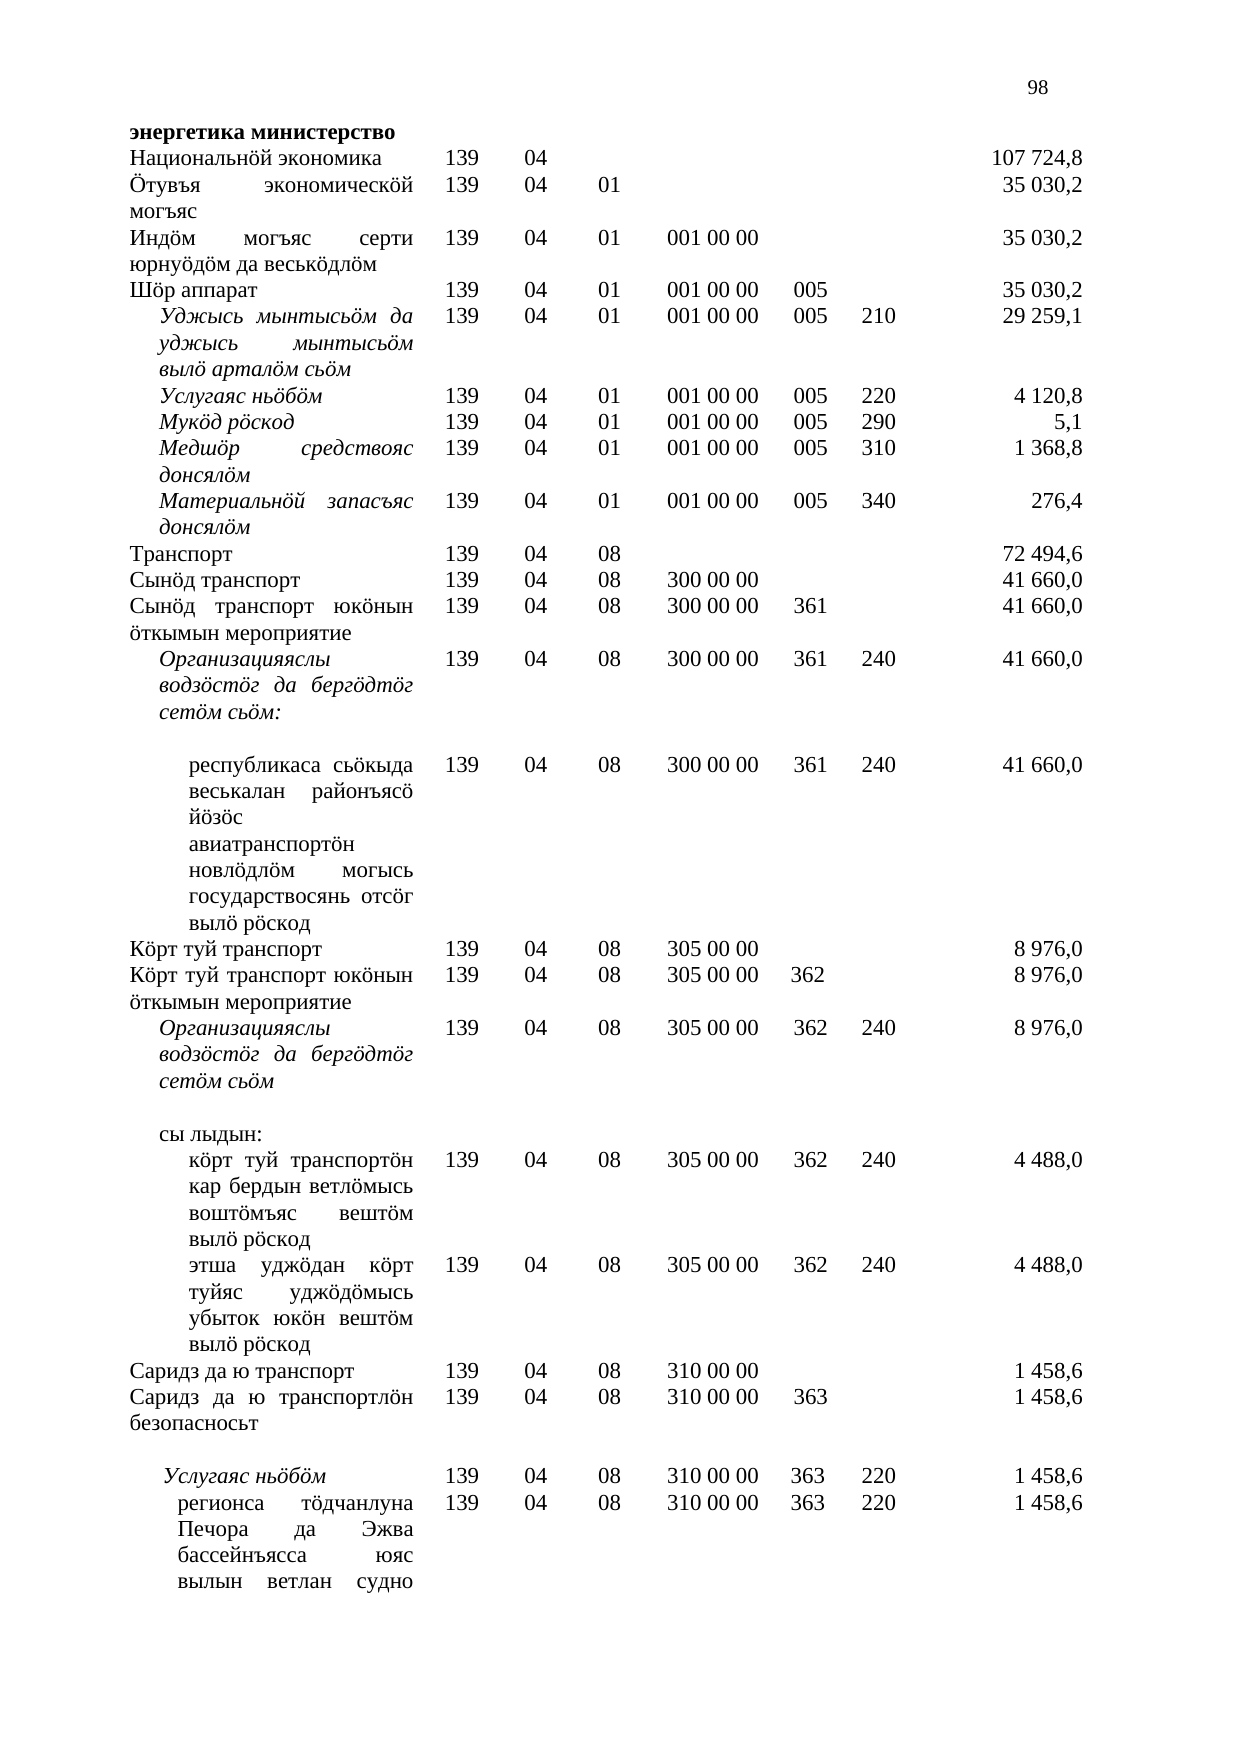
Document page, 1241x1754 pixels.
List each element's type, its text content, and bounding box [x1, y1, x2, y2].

table_cell 001 00 00 [646, 303, 779, 382]
table_cell [842, 276, 916, 303]
table_cell 107 724,8 [916, 145, 1094, 171]
table_cell 1 458,6 [916, 1462, 1094, 1488]
table_cell 04 [499, 382, 572, 408]
table_cell 220 [842, 1462, 916, 1488]
table_cell 08 [573, 1383, 646, 1462]
table_cell 240 [842, 751, 916, 935]
table_cell 139 [425, 171, 498, 223]
table_cell Индöм могъяс серти юрнуöдöм да веськöдлöм [118, 224, 425, 276]
table_cell 362 [779, 1251, 842, 1357]
table_cell 005 [779, 408, 842, 434]
table_cell 139 [425, 593, 498, 645]
table_cell 362 [779, 1014, 842, 1119]
table_cell Организацияяслы водзöстöг да бергöдтöг сетöм сьöм [118, 1014, 425, 1119]
table_cell 139 [425, 145, 498, 171]
table_cell [779, 118, 842, 144]
table_cell [646, 1120, 779, 1146]
table_cell 139 [425, 935, 498, 961]
table_cell 04 [499, 276, 572, 303]
table_cell [425, 1120, 498, 1146]
table_cell 139 [425, 540, 498, 566]
table_cell 41 660,0 [916, 751, 1094, 935]
table_cell 04 [499, 645, 572, 751]
table_cell [916, 1120, 1094, 1146]
table_cell кöрт туй транспортöн кар бердын ветлöмысь воштöмъяс вештöм вылö рöскод [118, 1146, 425, 1251]
table_cell 01 [573, 382, 646, 408]
table_cell 08 [573, 566, 646, 592]
table_cell Организацияяслы водзöстöг да бергöдтöг сетöм сьöм: [118, 645, 425, 751]
table_cell энергетика министерство [118, 118, 425, 144]
table_cell Шöр аппарат [118, 276, 425, 303]
table_cell 1 458,6 [916, 1357, 1094, 1383]
table_cell Мукöд рöскод [118, 408, 425, 434]
table_cell 01 [573, 224, 646, 276]
table_cell [499, 1120, 572, 1146]
table_cell 08 [573, 1251, 646, 1357]
table_cell 310 00 00 [646, 1462, 779, 1488]
table_cell республикаса сьöкыда веськалан районъясö йöзöс авиатранспортöн новлöдлöм могысь государствосянь отсöг вылö рöскод [118, 751, 425, 935]
table_cell 01 [573, 171, 646, 223]
table_cell 08 [573, 1357, 646, 1383]
table_cell Сынöд транспорт [118, 566, 425, 592]
table_cell 5,1 [916, 408, 1094, 434]
table_cell [842, 1357, 916, 1383]
table_cell 001 00 00 [646, 382, 779, 408]
table_cell 139 [425, 751, 498, 935]
table_cell 08 [573, 1489, 646, 1594]
table_cell 005 [779, 487, 842, 540]
table_cell 04 [499, 1357, 572, 1383]
table_cell этша уджöдан кöрт туйяс уджöдöмысь убыток юкöн вештöм вылö рöскод [118, 1251, 425, 1357]
table_cell 01 [573, 487, 646, 540]
table_cell 01 [573, 434, 646, 487]
table_cell Национальнöй экономика [118, 145, 425, 171]
table_cell 04 [499, 434, 572, 487]
table_cell [842, 566, 916, 592]
table_cell 240 [842, 1014, 916, 1119]
table_cell [842, 1120, 916, 1146]
table_cell 210 [842, 303, 916, 382]
table_cell 139 [425, 382, 498, 408]
table_cell 41 660,0 [916, 593, 1094, 645]
table_cell 001 00 00 [646, 408, 779, 434]
table_cell 305 00 00 [646, 1014, 779, 1119]
table_cell [842, 961, 916, 1014]
table_cell 139 [425, 303, 498, 382]
table_cell 005 [779, 276, 842, 303]
table_cell 08 [573, 961, 646, 1014]
table_cell 139 [425, 434, 498, 487]
table_cell 35 030,2 [916, 224, 1094, 276]
table_cell регионса тöдчанлуна Печора да Эжва бассейнъясса юяс вылын ветлан судно [118, 1489, 425, 1594]
table_cell [779, 1120, 842, 1146]
table_cell сы лыдын: [118, 1120, 425, 1146]
table_cell 1 458,6 [916, 1489, 1094, 1594]
table_cell 139 [425, 1014, 498, 1119]
table_cell 310 00 00 [646, 1489, 779, 1594]
table_cell 305 00 00 [646, 1251, 779, 1357]
table_cell [573, 145, 646, 171]
table_cell [779, 171, 842, 223]
table_cell 08 [573, 593, 646, 645]
table_cell Материальнöй запасъяс донсялöм [118, 487, 425, 540]
table_cell Услугаяс ньöбöм [118, 382, 425, 408]
table_cell 290 [842, 408, 916, 434]
table_cell [842, 540, 916, 566]
table_cell 001 00 00 [646, 276, 779, 303]
table_cell 35 030,2 [916, 276, 1094, 303]
table_cell 363 [779, 1383, 842, 1462]
table_cell 362 [779, 1146, 842, 1251]
table_cell 08 [573, 1462, 646, 1488]
table_cell 04 [499, 540, 572, 566]
table_cell 4 488,0 [916, 1251, 1094, 1357]
table_cell 001 00 00 [646, 224, 779, 276]
table_cell 08 [573, 1146, 646, 1251]
table_cell 139 [425, 487, 498, 540]
table_cell 305 00 00 [646, 1146, 779, 1251]
table_cell 139 [425, 408, 498, 434]
table_cell 240 [842, 645, 916, 751]
table_cell 01 [573, 276, 646, 303]
table_cell 04 [499, 1146, 572, 1251]
table_cell 35 030,2 [916, 171, 1094, 223]
table_cell [646, 540, 779, 566]
table_cell 04 [499, 935, 572, 961]
table_cell [842, 118, 916, 144]
table_cell [573, 1120, 646, 1146]
table_cell 41 660,0 [916, 645, 1094, 751]
table_cell 04 [499, 408, 572, 434]
table_cell [842, 224, 916, 276]
table_cell 139 [425, 1357, 498, 1383]
table_cell 04 [499, 1489, 572, 1594]
table_cell Кöрт туй транспорт юкöнын öткымын мероприятие [118, 961, 425, 1014]
table_cell 361 [779, 593, 842, 645]
table_cell 04 [499, 1383, 572, 1462]
table_cell 04 [499, 961, 572, 1014]
table_cell 001 00 00 [646, 434, 779, 487]
table_cell 4 488,0 [916, 1146, 1094, 1251]
table_cell [779, 540, 842, 566]
table_cell 04 [499, 593, 572, 645]
table_cell 08 [573, 935, 646, 961]
table_cell 139 [425, 224, 498, 276]
table_cell 1 458,6 [916, 1383, 1094, 1462]
table_cell 08 [573, 751, 646, 935]
table_cell 139 [425, 961, 498, 1014]
table_cell 04 [499, 1014, 572, 1119]
table_cell 220 [842, 382, 916, 408]
table_cell 8 976,0 [916, 935, 1094, 961]
table_cell 310 00 00 [646, 1383, 779, 1462]
table_cell [646, 118, 779, 144]
table_cell [842, 593, 916, 645]
table_cell [779, 1357, 842, 1383]
table_cell 04 [499, 1462, 572, 1488]
table_cell 276,4 [916, 487, 1094, 540]
table_cell 72 494,6 [916, 540, 1094, 566]
table_cell [916, 118, 1094, 144]
table_cell 240 [842, 1146, 916, 1251]
table_cell 04 [499, 303, 572, 382]
table_cell 08 [573, 540, 646, 566]
table_cell 220 [842, 1489, 916, 1594]
table_cell 300 00 00 [646, 751, 779, 935]
table_cell [646, 145, 779, 171]
table_cell Транспорт [118, 540, 425, 566]
table_cell [842, 171, 916, 223]
table_cell [499, 118, 572, 144]
table_cell Сынöд транспорт юкöнын öткымын мероприятие [118, 593, 425, 645]
table_cell 005 [779, 303, 842, 382]
table_cell 08 [573, 645, 646, 751]
table_cell 361 [779, 645, 842, 751]
table_cell 340 [842, 487, 916, 540]
table_cell 8 976,0 [916, 961, 1094, 1014]
table_cell 300 00 00 [646, 645, 779, 751]
table_cell 41 660,0 [916, 566, 1094, 592]
table_cell [842, 935, 916, 961]
table_cell 139 [425, 1383, 498, 1462]
table_cell 04 [499, 487, 572, 540]
table_cell [779, 145, 842, 171]
table_cell [842, 145, 916, 171]
table_cell [573, 118, 646, 144]
table_cell 363 [779, 1489, 842, 1594]
table_cell 363 [779, 1462, 842, 1488]
table_cell Уджысь мынтысьöм да уджысь мынтысьöм вылö арталöм сьöм [118, 303, 425, 382]
table_cell [425, 118, 498, 144]
table_cell 04 [499, 171, 572, 223]
table_cell 361 [779, 751, 842, 935]
table_cell 005 [779, 382, 842, 408]
table_cell 139 [425, 1489, 498, 1594]
table_cell Саридз да ю транспорт [118, 1357, 425, 1383]
table_cell 305 00 00 [646, 961, 779, 1014]
table_cell [779, 935, 842, 961]
table_cell 310 [842, 434, 916, 487]
table_cell 1 368,8 [916, 434, 1094, 487]
table_cell 001 00 00 [646, 487, 779, 540]
table_cell 362 [779, 961, 842, 1014]
table_cell 139 [425, 1146, 498, 1251]
table_cell 139 [425, 645, 498, 751]
table_cell 305 00 00 [646, 935, 779, 961]
table_cell 300 00 00 [646, 593, 779, 645]
table_cell Услугаяс ньöбöм [118, 1462, 425, 1488]
table_cell [842, 1383, 916, 1462]
table_cell 29 259,1 [916, 303, 1094, 382]
table_cell 310 00 00 [646, 1357, 779, 1383]
table_cell 139 [425, 1251, 498, 1357]
table_cell 240 [842, 1251, 916, 1357]
table_cell 04 [499, 566, 572, 592]
table_cell 01 [573, 408, 646, 434]
table_cell 8 976,0 [916, 1014, 1094, 1119]
table_cell 04 [499, 224, 572, 276]
table_cell Медшöр средствояс донсялöм [118, 434, 425, 487]
table_cell 005 [779, 434, 842, 487]
table_cell 04 [499, 145, 572, 171]
table_cell [779, 566, 842, 592]
table_cell 04 [499, 1251, 572, 1357]
table_cell Кöрт туй транспорт [118, 935, 425, 961]
table_cell 139 [425, 276, 498, 303]
table_cell [646, 171, 779, 223]
table_cell [779, 224, 842, 276]
table_cell Öтувъя экономическöй могъяс [118, 171, 425, 223]
table_cell 139 [425, 566, 498, 592]
table_cell 04 [499, 751, 572, 935]
table_cell 4 120,8 [916, 382, 1094, 408]
table_cell 139 [425, 1462, 498, 1488]
table_cell 300 00 00 [646, 566, 779, 592]
table_cell Саридз да ю транспортлöн безопасносьт [118, 1383, 425, 1462]
table_cell 08 [573, 1014, 646, 1119]
table_cell 01 [573, 303, 646, 382]
